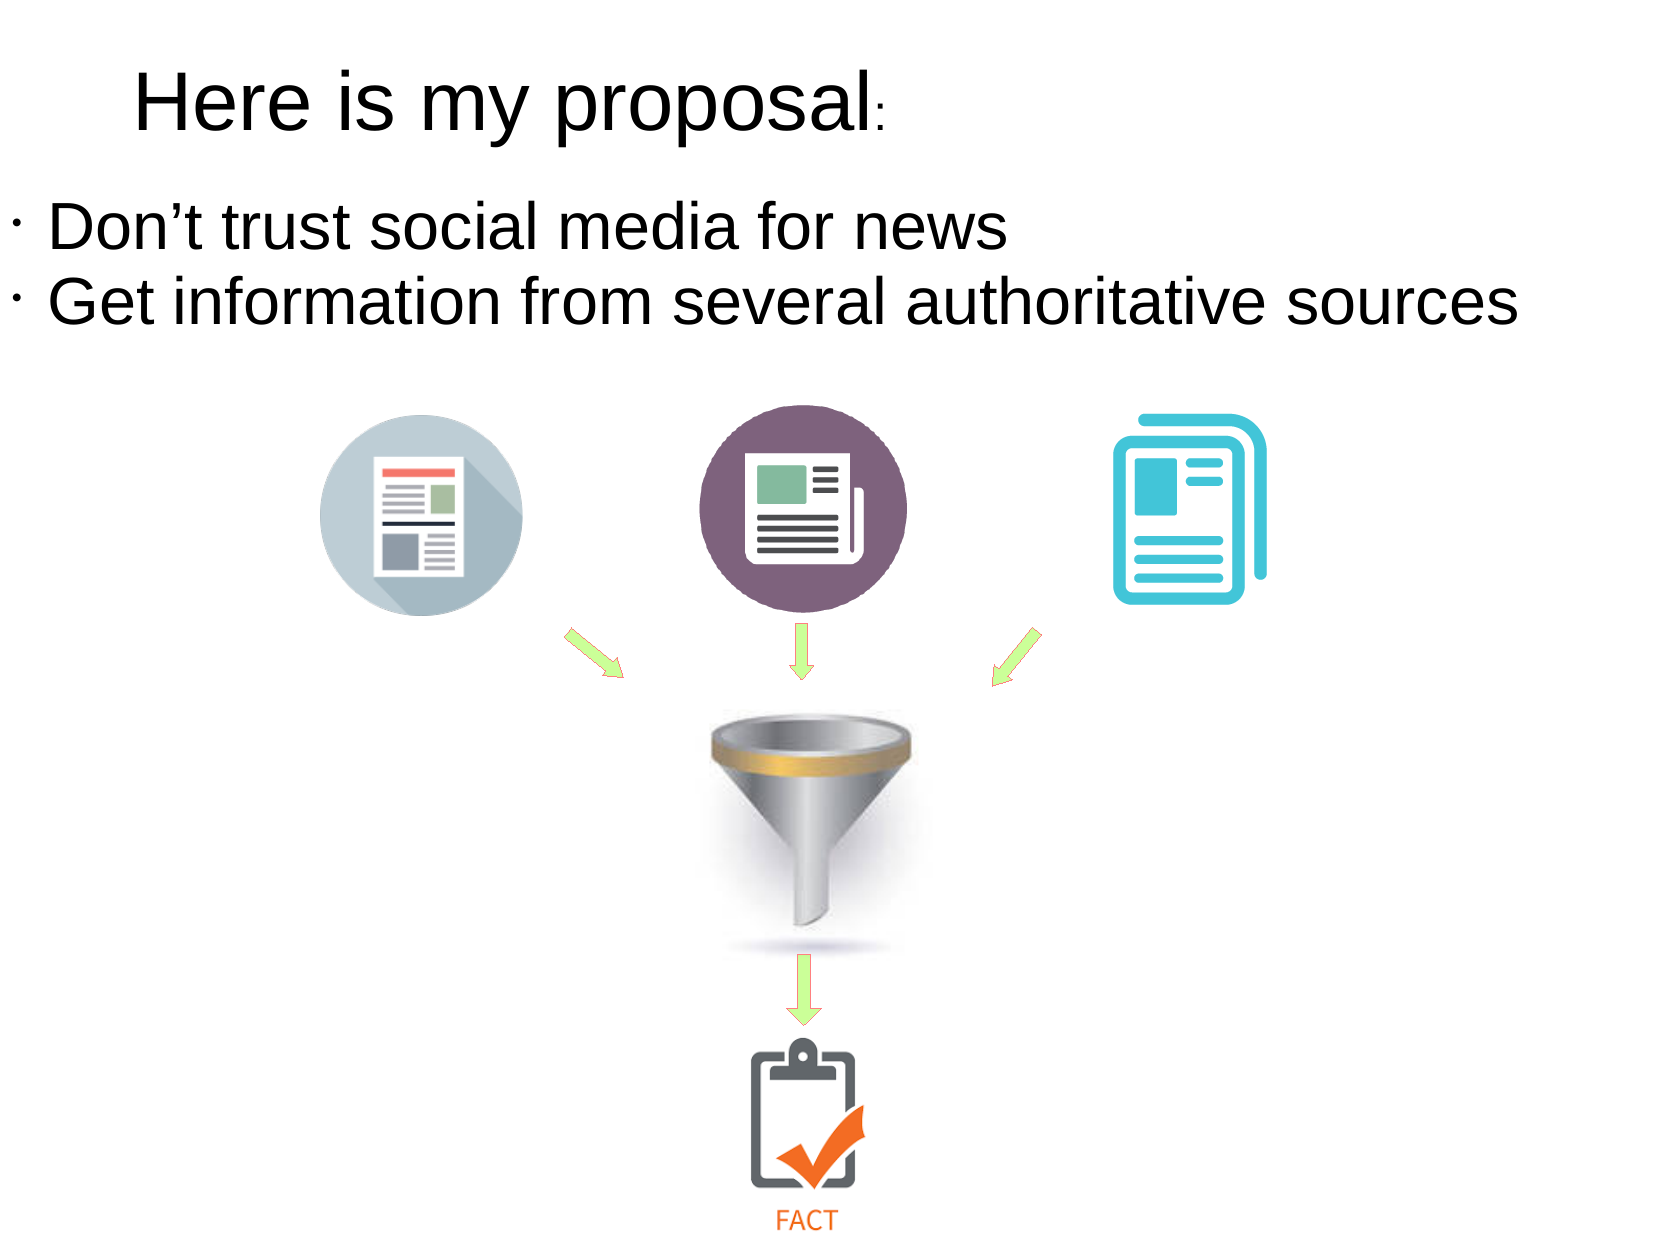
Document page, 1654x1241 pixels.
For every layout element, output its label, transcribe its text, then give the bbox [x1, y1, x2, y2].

picture [696, 401, 910, 615]
picture [318, 413, 523, 618]
text_box Here is my proposal: [118, 47, 1017, 156]
text_box [789, 623, 814, 680]
picture [1090, 410, 1288, 608]
picture [668, 682, 964, 978]
picture [687, 1015, 922, 1241]
text_box [564, 627, 624, 678]
text_box [786, 954, 822, 1026]
subtitle Don’t trust social media for news Get information from several authoritative sources [11, 188, 1630, 339]
text_box [992, 627, 1042, 687]
